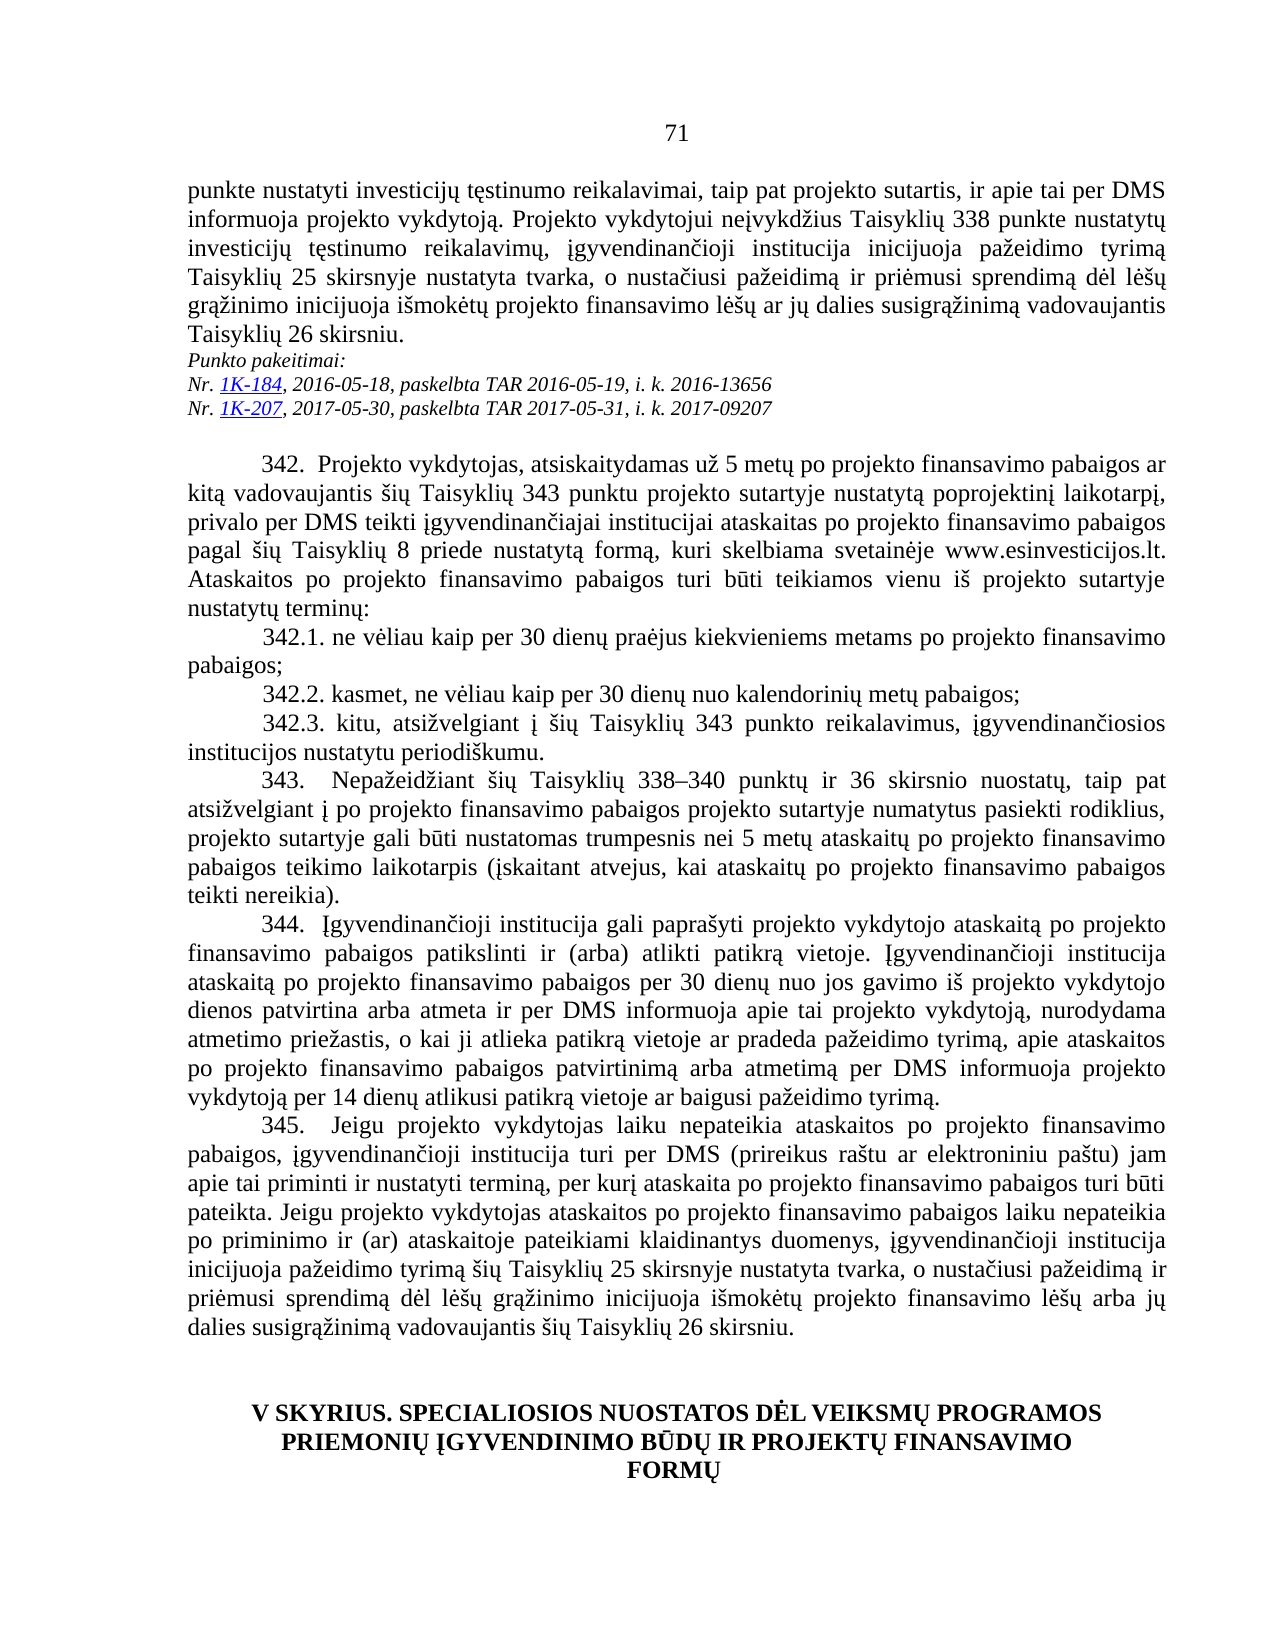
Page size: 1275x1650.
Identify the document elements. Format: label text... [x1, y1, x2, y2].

text 343. Nepažeidžiant šių Taisyklių 338–340 punktų ir 36 skirsnio nuostatų, taip pat atsižvelgiant į po projekto finansavimo pabaigos projekto sutartyje numatytus pasiekti rodiklius, projekto sutartyje gali būti nustatomas trumpesnis nei 5 metų ataskaitų po projekto finansavimo pabaigos teikimo laikotarpis (įskaitant atvejus, kai ataskaitų po projekto finansavimo pabaigos teikti nereikia). [187, 765, 1167, 909]
text 345. Jeigu projekto vykdytojas laiku nepateikia ataskaitos po projekto finansavimo pabaigos, įgyvendinančioji institucija turi per DMS (prireikus raštu ar elektroniniu paštu) jam apie tai priminti ir nustatyti terminą, per kurį ataskaita po projekto finansavimo pabaigos turi būti pateikta. Jeigu projekto vykdytojas ataskaitos po projekto finansavimo pabaigos laiku nepateikia po priminimo ir (ar) ataskaitoje pateikiami klaidinantys duomenys, įgyvendinančioji institucija inicijuoja pažeidimo tyrimą šių Taisyklių 25 skirsnyje nustatyta tvarka, o nustačiusi pažeidimą ir priėmusi sprendimą dėl lėšų grąžinimo inicijuoja išmokėtų projekto finansavimo lėšų arba jų dalies susigrąžinimą vadovaujantis šių Taisyklių 26 skirsniu. [187, 1110, 1167, 1340]
text 344. Įgyvendinančioji institucija gali paprašyti projekto vykdytojo ataskaitą po projekto finansavimo pabaigos patikslinti ir (arba) atlikti patikrą vietoje. Įgyvendinančioji institucija ataskaitą po projekto finansavimo pabaigos per 30 dienų nuo jos gavimo iš projekto vykdytojo dienos patvirtina arba atmeta ir per DMS informuoja apie tai projekto vykdytoją, nurodydama atmetimo priežastis, o kai ji atlieka patikrą vietoje ar pradeda pažeidimo tyrimą, apie ataskaitos po projekto finansavimo pabaigos patvirtinimą arba atmetimą per DMS informuoja projekto vykdytoją per 14 dienų atlikusi patikrą vietoje ar baigusi pažeidimo tyrimą. [187, 909, 1167, 1110]
text Nr. 1K-184, 2016-05-18, paskelbta TAR 2016-05-19, i. k. 2016-13656 [187, 372, 1167, 396]
text V SKYRIUS. SPECIALIOSIOS NUOSTATOS DĖL VEIKSMŲ PROGRAMOS PRIEMONIŲ ĮGYVENDINIMO BŪDŲ IR PROJEKTŲ FINANSAVIMO FORMŲ [246, 1398, 1107, 1484]
text Punkto pakeitimai: [187, 348, 1167, 372]
text 342.1. ne vėliau kaip per 30 dienų praėjus kiekvieniems metams po projekto finansavimo pabaigos; [187, 622, 1167, 679]
text 342.2. kasmet, ne vėliau kaip per 30 dienų nuo kalendorinių metų pabaigos; [187, 679, 1167, 708]
text 342.3. kitu, atsižvelgiant į šių Taisyklių 343 punkto reikalavimus, įgyvendinančiosios institucijos nustatytu periodiškumu. [187, 708, 1167, 765]
text Nr. 1K-207, 2017-05-30, paskelbta TAR 2017-05-31, i. k. 2017-09207 [187, 396, 1167, 420]
text 342. Projekto vykdytojas, atsiskaitydamas už 5 metų po projekto finansavimo pabaigos ar kitą vadovaujantis šių Taisyklių 343 punktu projekto sutartyje nustatytą poprojektinį laikotarpį, privalo per DMS teikti įgyvendinančiajai institucijai ataskaitas po projekto finansavimo pabaigos pagal šių Taisyklių 8 priede nustatytą formą, kuri skelbiama svetainėje www.esinvesticijos.lt. Ataskaitos po projekto finansavimo pabaigos turi būti teikiamos vienu iš projekto sutartyje nustatytų terminų: [187, 449, 1167, 622]
text punkte nustatyti investicijų tęstinumo reikalavimai, taip pat projekto sutartis, ir apie tai per DMS informuoja projekto vykdytoją. Projekto vykdytojui neįvykdžius Taisyklių 338 punkte nustatytų investicijų tęstinumo reikalavimų, įgyvendinančioji institucija inicijuoja pažeidimo tyrimą Taisyklių 25 skirsnyje nustatyta tvarka, o nustačiusi pažeidimą ir priėmusi sprendimą dėl lėšų grąžinimo inicijuoja išmokėtų projekto finansavimo lėšų ar jų dalies susigrąžinimą vadovaujantis Taisyklių 26 skirsniu. [187, 176, 1167, 348]
